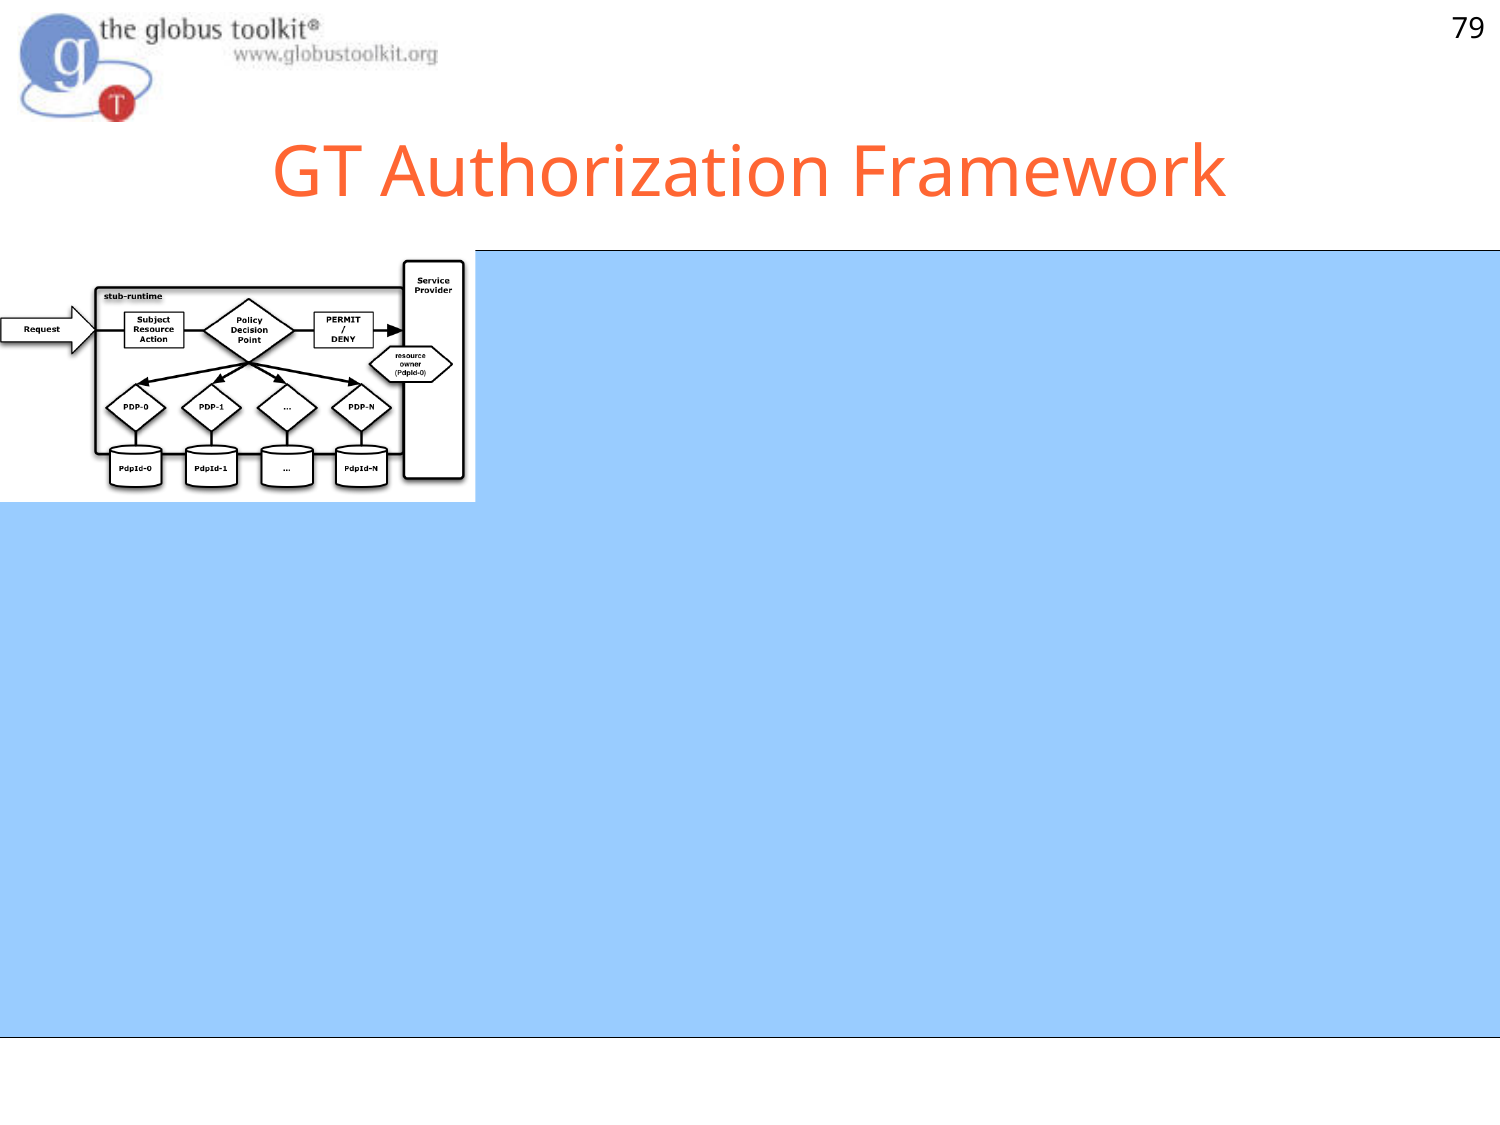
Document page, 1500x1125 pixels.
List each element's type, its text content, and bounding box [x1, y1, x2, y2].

chart [0, 250, 1500, 1038]
title GT Authorization Framework [112, 99, 1388, 225]
picture [17, 12, 438, 122]
